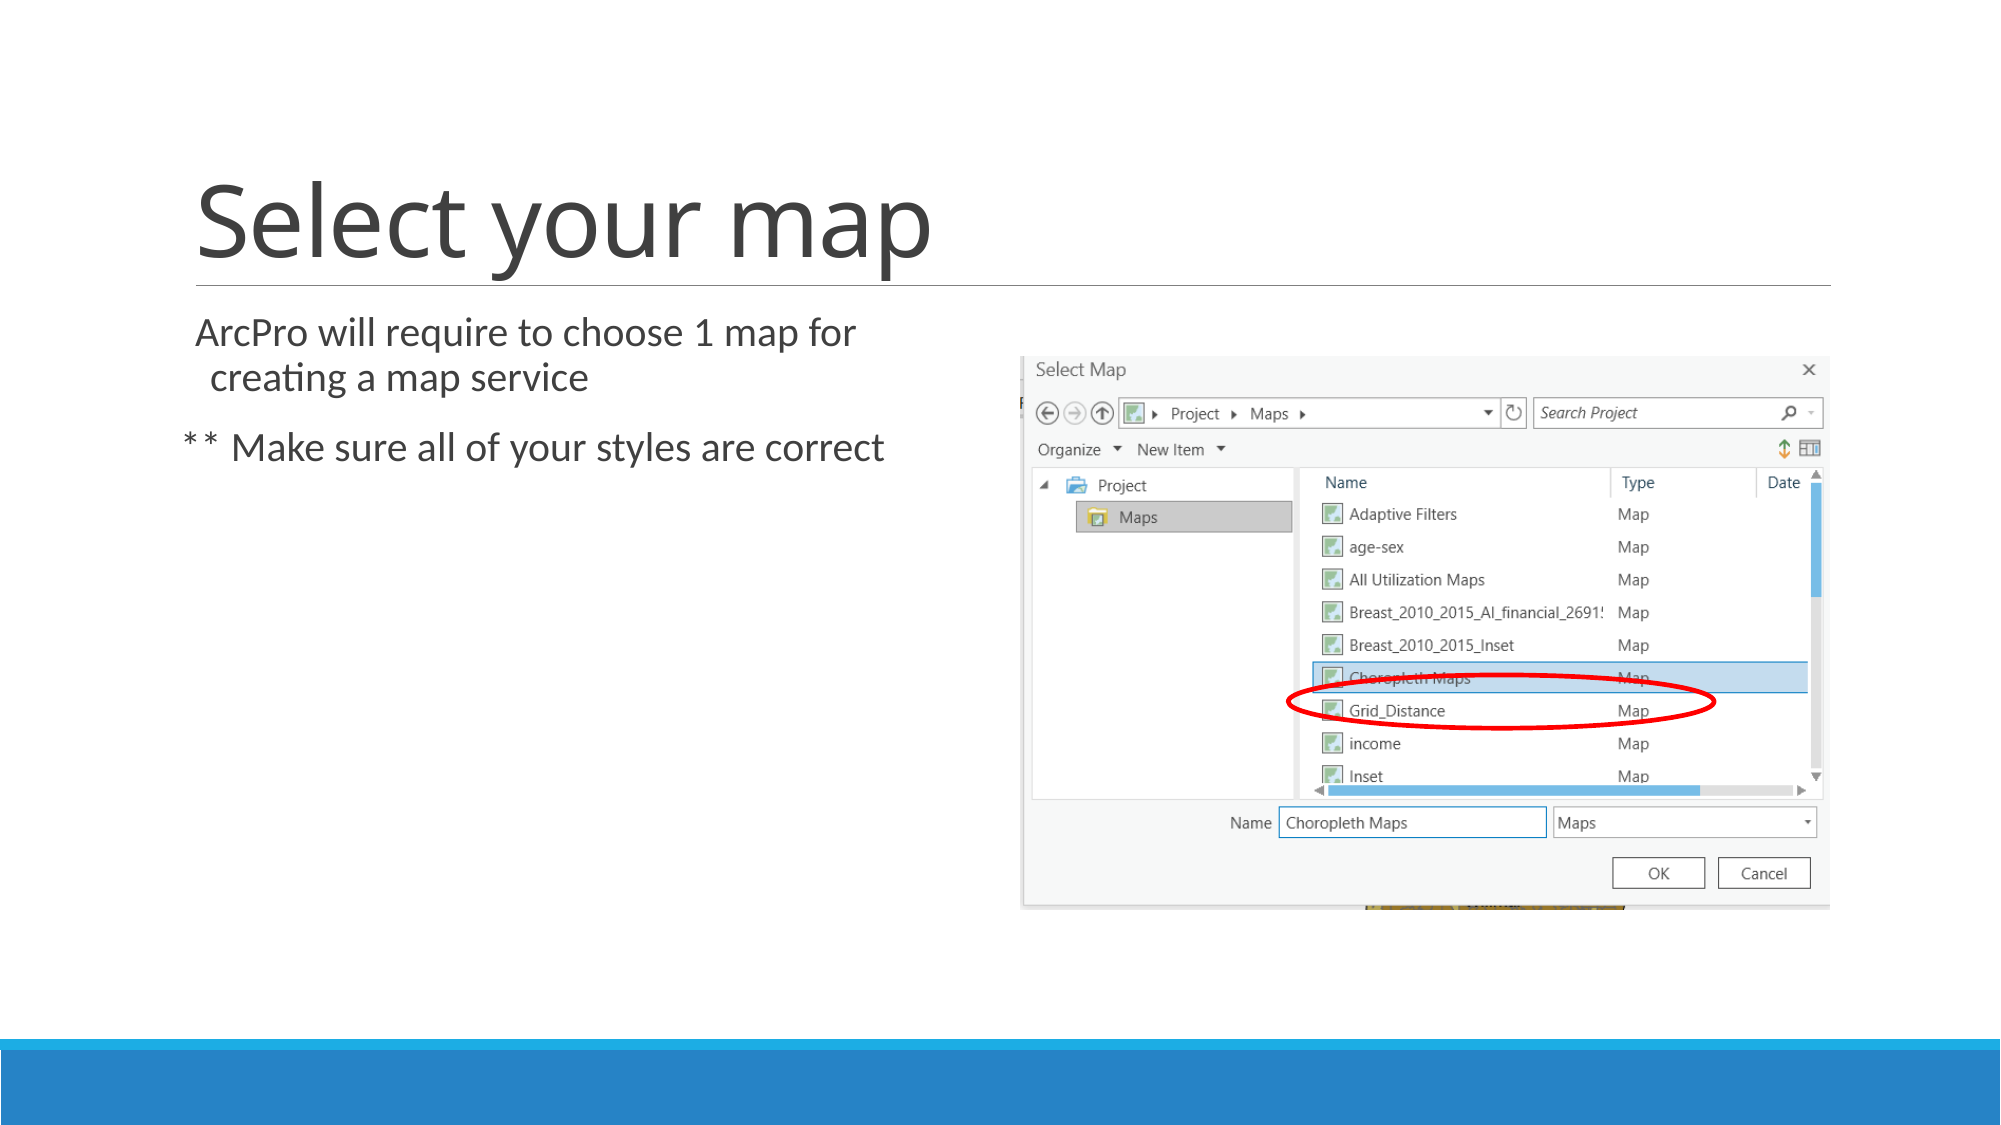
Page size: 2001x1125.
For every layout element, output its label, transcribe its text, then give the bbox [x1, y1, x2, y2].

list ArcPro will require to choose 1 map for creating a map service ** Make sure all of your styles are correct [180, 302, 991, 963]
title Select your map [180, 47, 1831, 286]
picture [1020, 356, 1830, 910]
